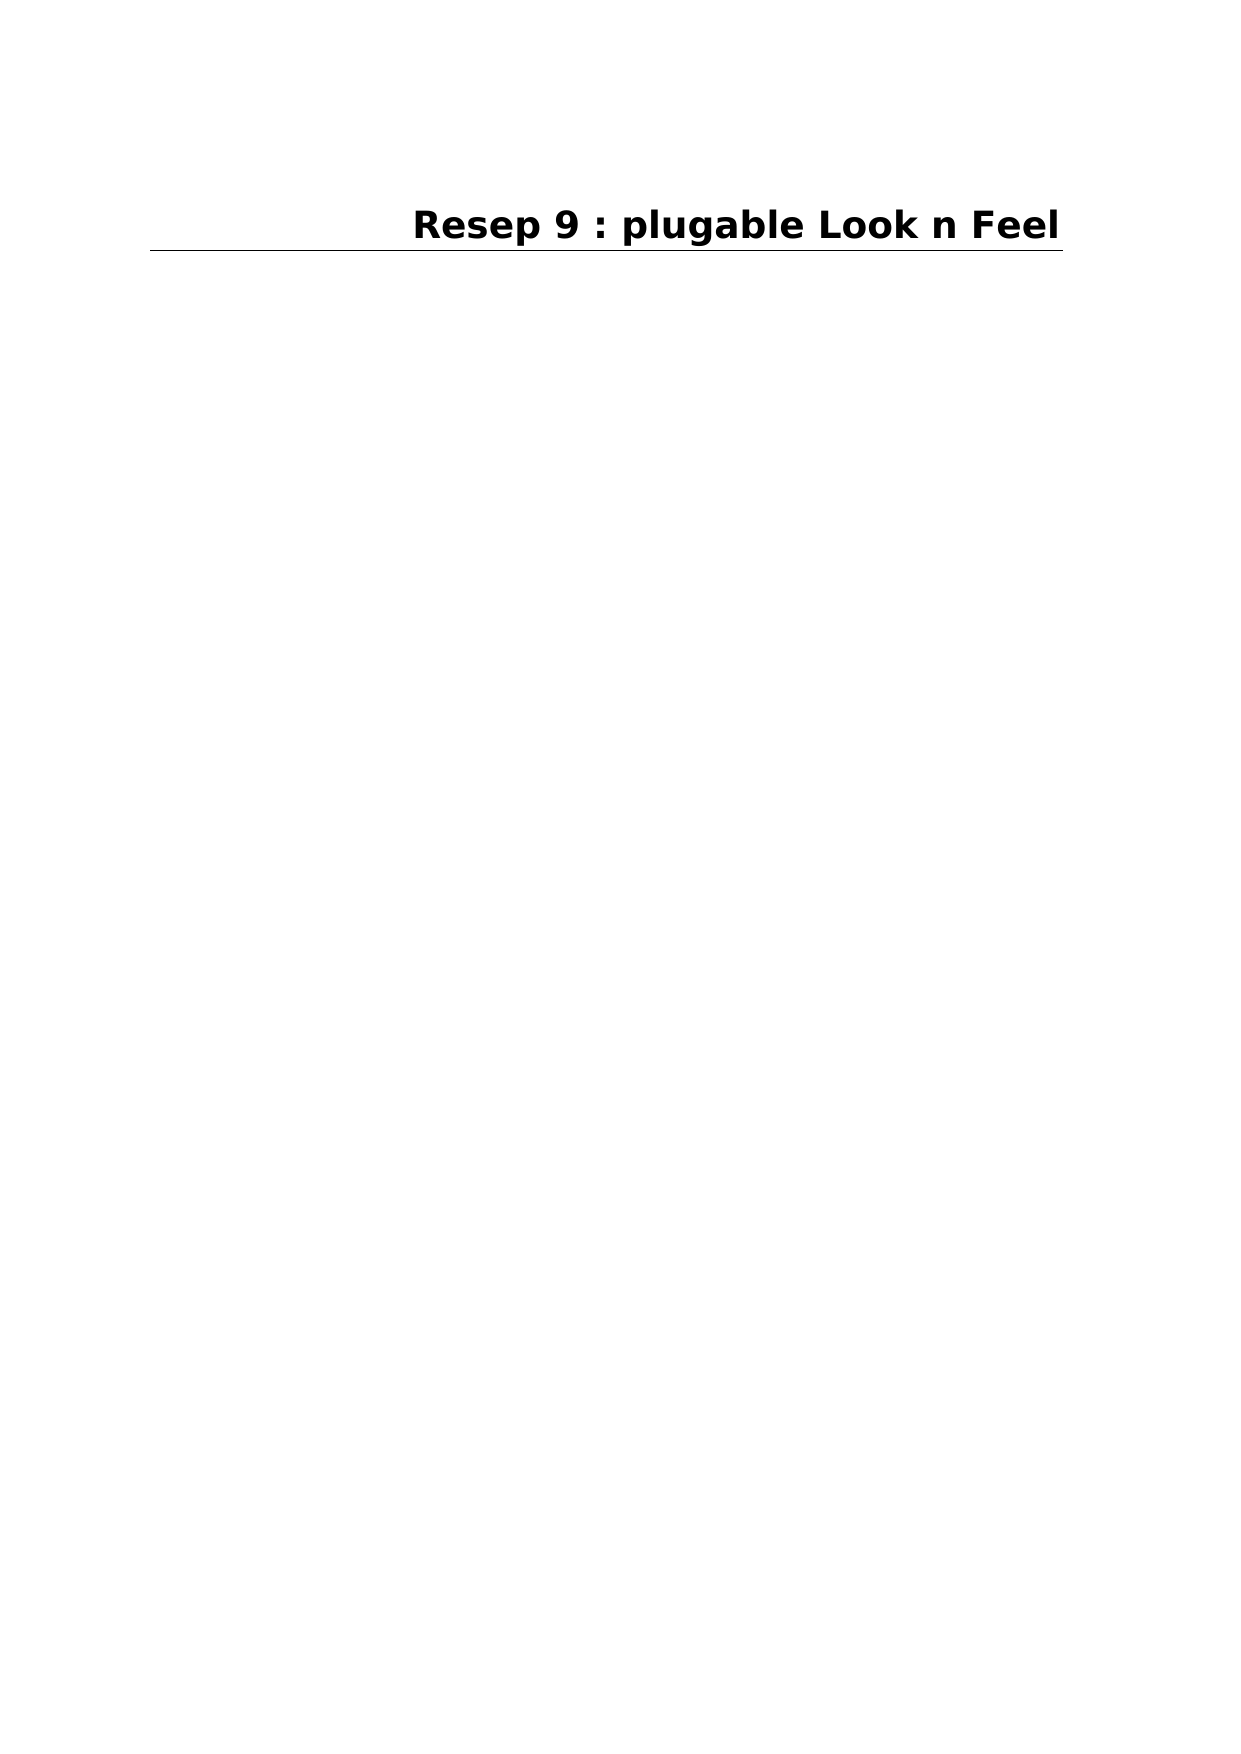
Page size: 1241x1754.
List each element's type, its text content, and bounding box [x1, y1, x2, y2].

subtitle Resep 9 : plugable Look n Feel [150, 201, 1063, 250]
